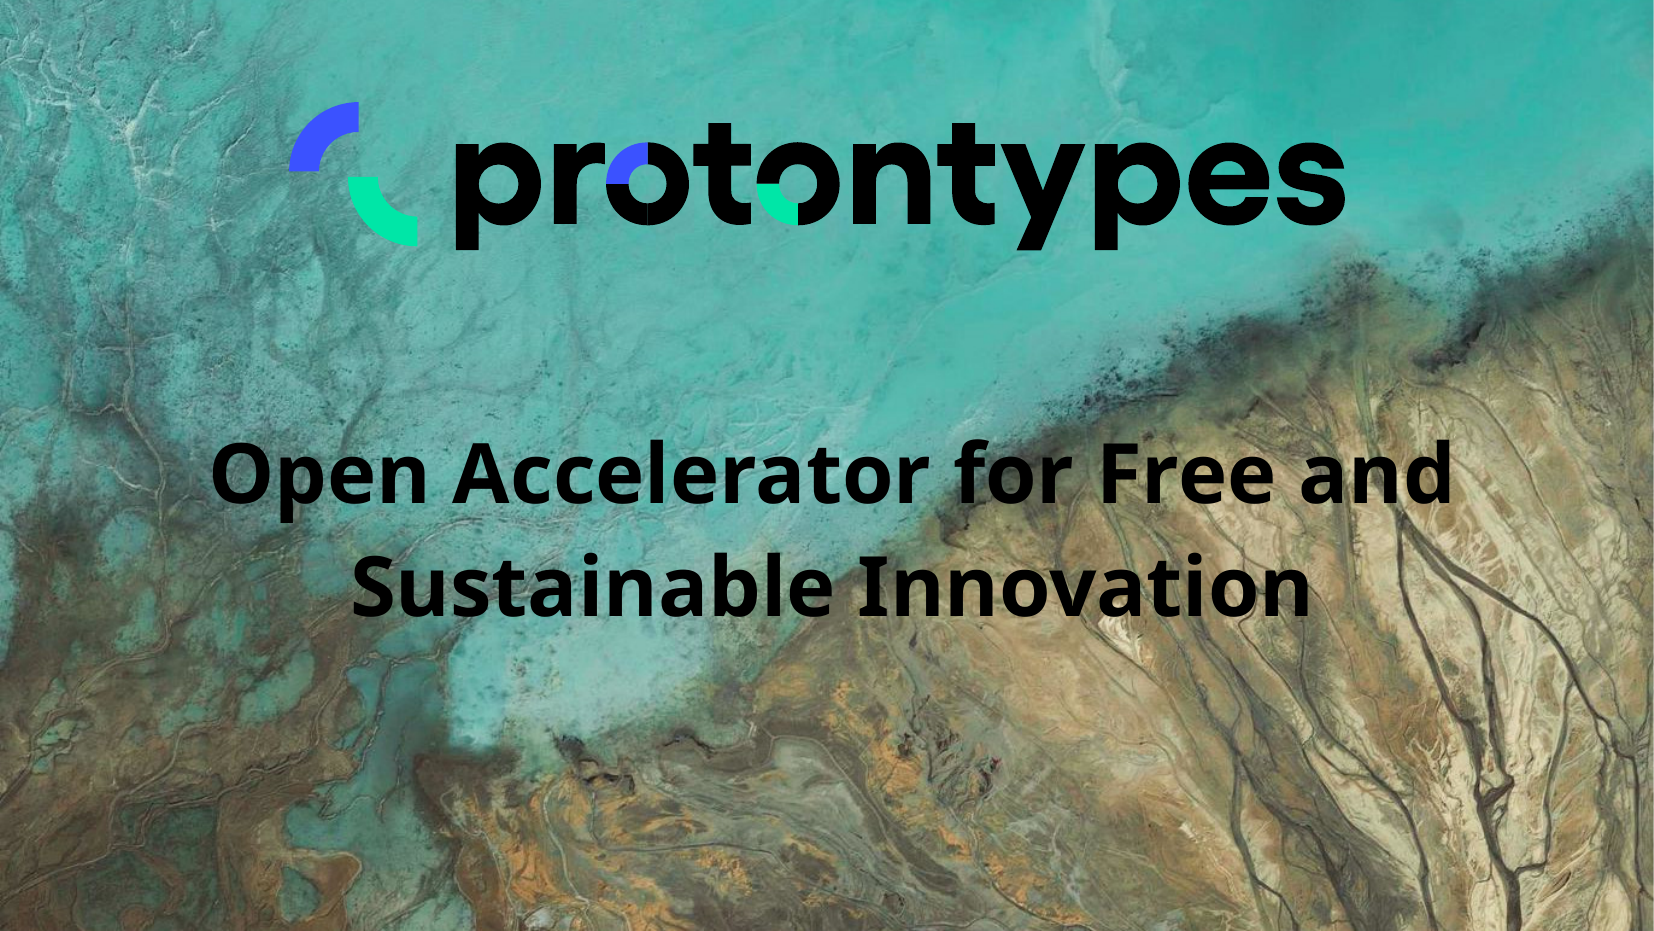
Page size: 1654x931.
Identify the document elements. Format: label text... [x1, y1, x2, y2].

picture [0, 0, 1654, 931]
title Open Accelerator for Free and Sustainable Innovation [88, 413, 1577, 643]
